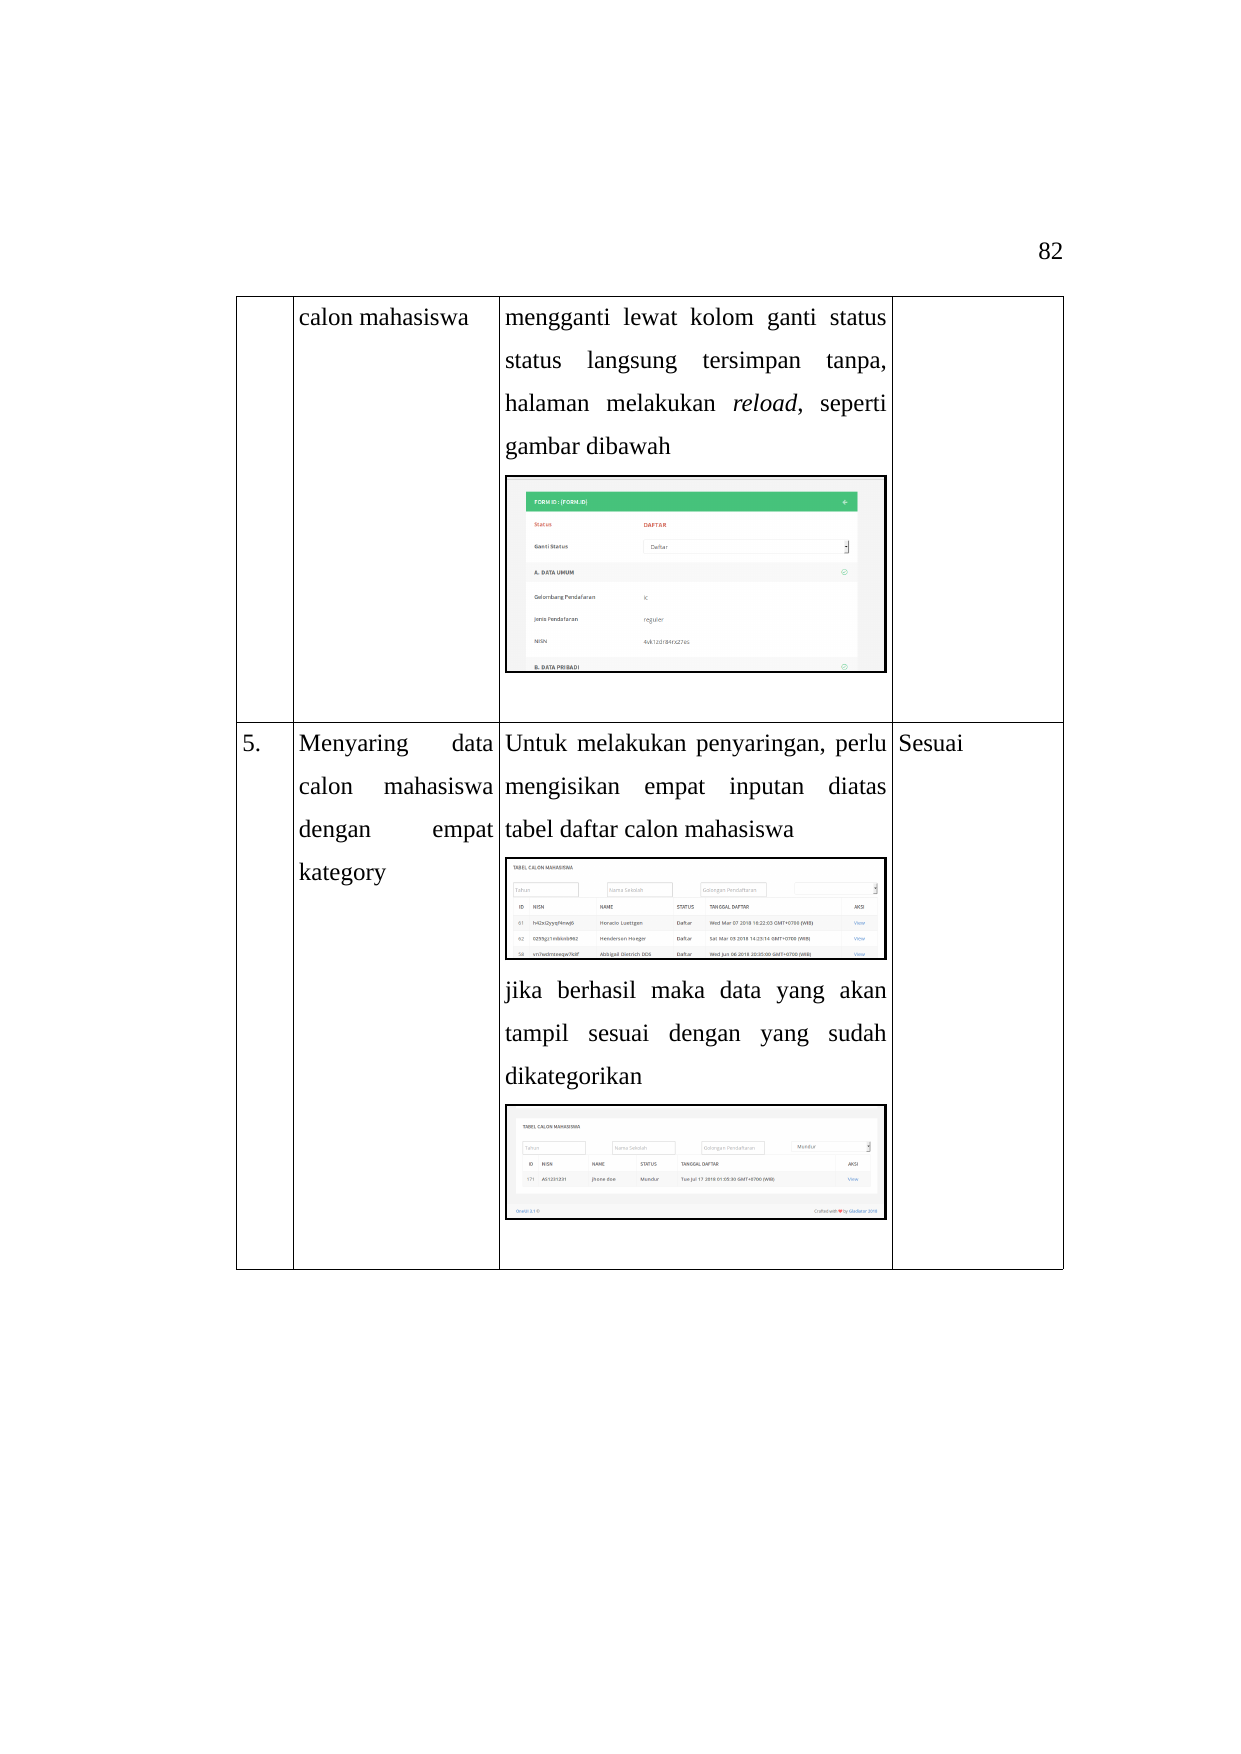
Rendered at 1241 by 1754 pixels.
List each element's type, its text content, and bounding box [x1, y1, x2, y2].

table_cell mengganti lewat kolom ganti status status langsung tersimpan tanpa, halaman melakukan reload, seperti gambar dibawah [500, 297, 892, 722]
picture [507, 859, 884, 958]
table_cell Menyaring data calon mahasiswa dengan empat kategory [294, 723, 499, 1269]
picture [507, 1106, 884, 1218]
table_cell calon mahasiswa [294, 297, 499, 722]
table_cell Untuk melakukan penyaringan, perlu mengisikan empat inputan diatas tabel daftar calon mahasiswa jika berhasil maka data yang akan tampil sesuai dengan yang sudah dikategorikan [500, 723, 892, 1269]
table_cell [893, 297, 1063, 722]
table_cell 5. [237, 723, 293, 1269]
table_cell [237, 297, 293, 722]
picture [507, 477, 884, 671]
table_cell Sesuai [893, 723, 1063, 1269]
